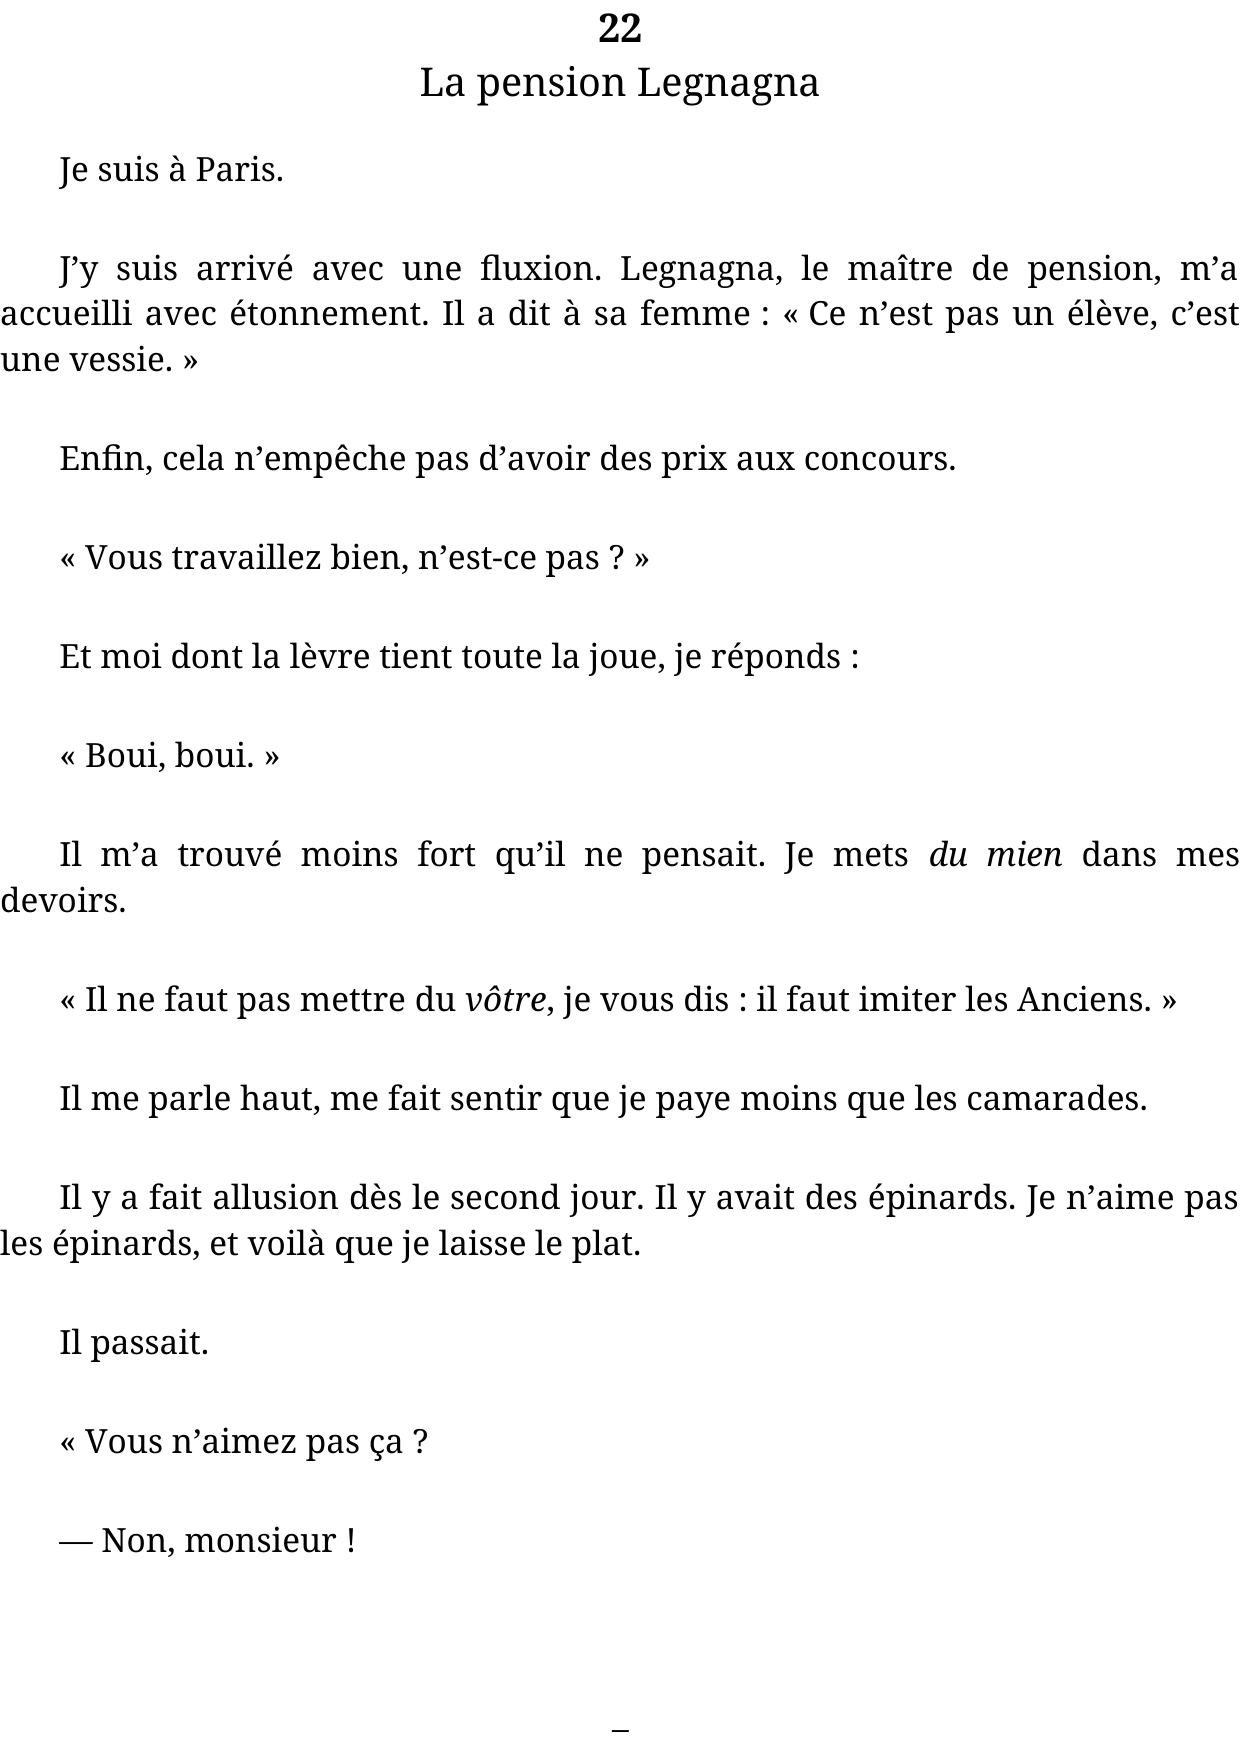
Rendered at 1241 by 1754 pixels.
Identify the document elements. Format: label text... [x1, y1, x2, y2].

text « Vous travaillez bien, n’est-ce pas ? » [0, 534, 1240, 579]
text « Boui, boui. » [0, 732, 1240, 777]
text « Vous n’aimez pas ça ? [0, 1418, 1240, 1463]
text — Non, monsieur ! [0, 1517, 1240, 1562]
text Enfin, cela n’empêche pas d’avoir des prix aux concours. [0, 434, 1240, 480]
text Il me parle haut, me fait sentir que je paye moins que les camarades. [0, 1075, 1240, 1120]
text J’y suis arrivé avec une fluxion. Legnagna, le maître de pension, m’a accueilli avec étonnement. Il a dit à sa femme : « Ce n’est pas un élève, c’est une vessie. » [0, 244, 1240, 381]
text Il m’a trouvé moins fort qu’il ne pensait. Je mets du mien dans mes devoirs. [0, 831, 1240, 922]
text « Il ne faut pas mettre du vôtre, je vous dis : il faut imiter les Anciens. » [0, 976, 1240, 1021]
text Il y a fait allusion dès le second jour. Il y avait des épinards. Je n’aime pas les épinards, et voilà que je laisse le plat. [0, 1174, 1240, 1265]
text Il passait. [0, 1319, 1240, 1364]
text Je suis à Paris. [0, 145, 1240, 191]
subtitle 22 La pension Legnagna [0, 0, 1240, 108]
text Et moi dont la lèvre tient toute la joue, je réponds : [0, 633, 1240, 678]
